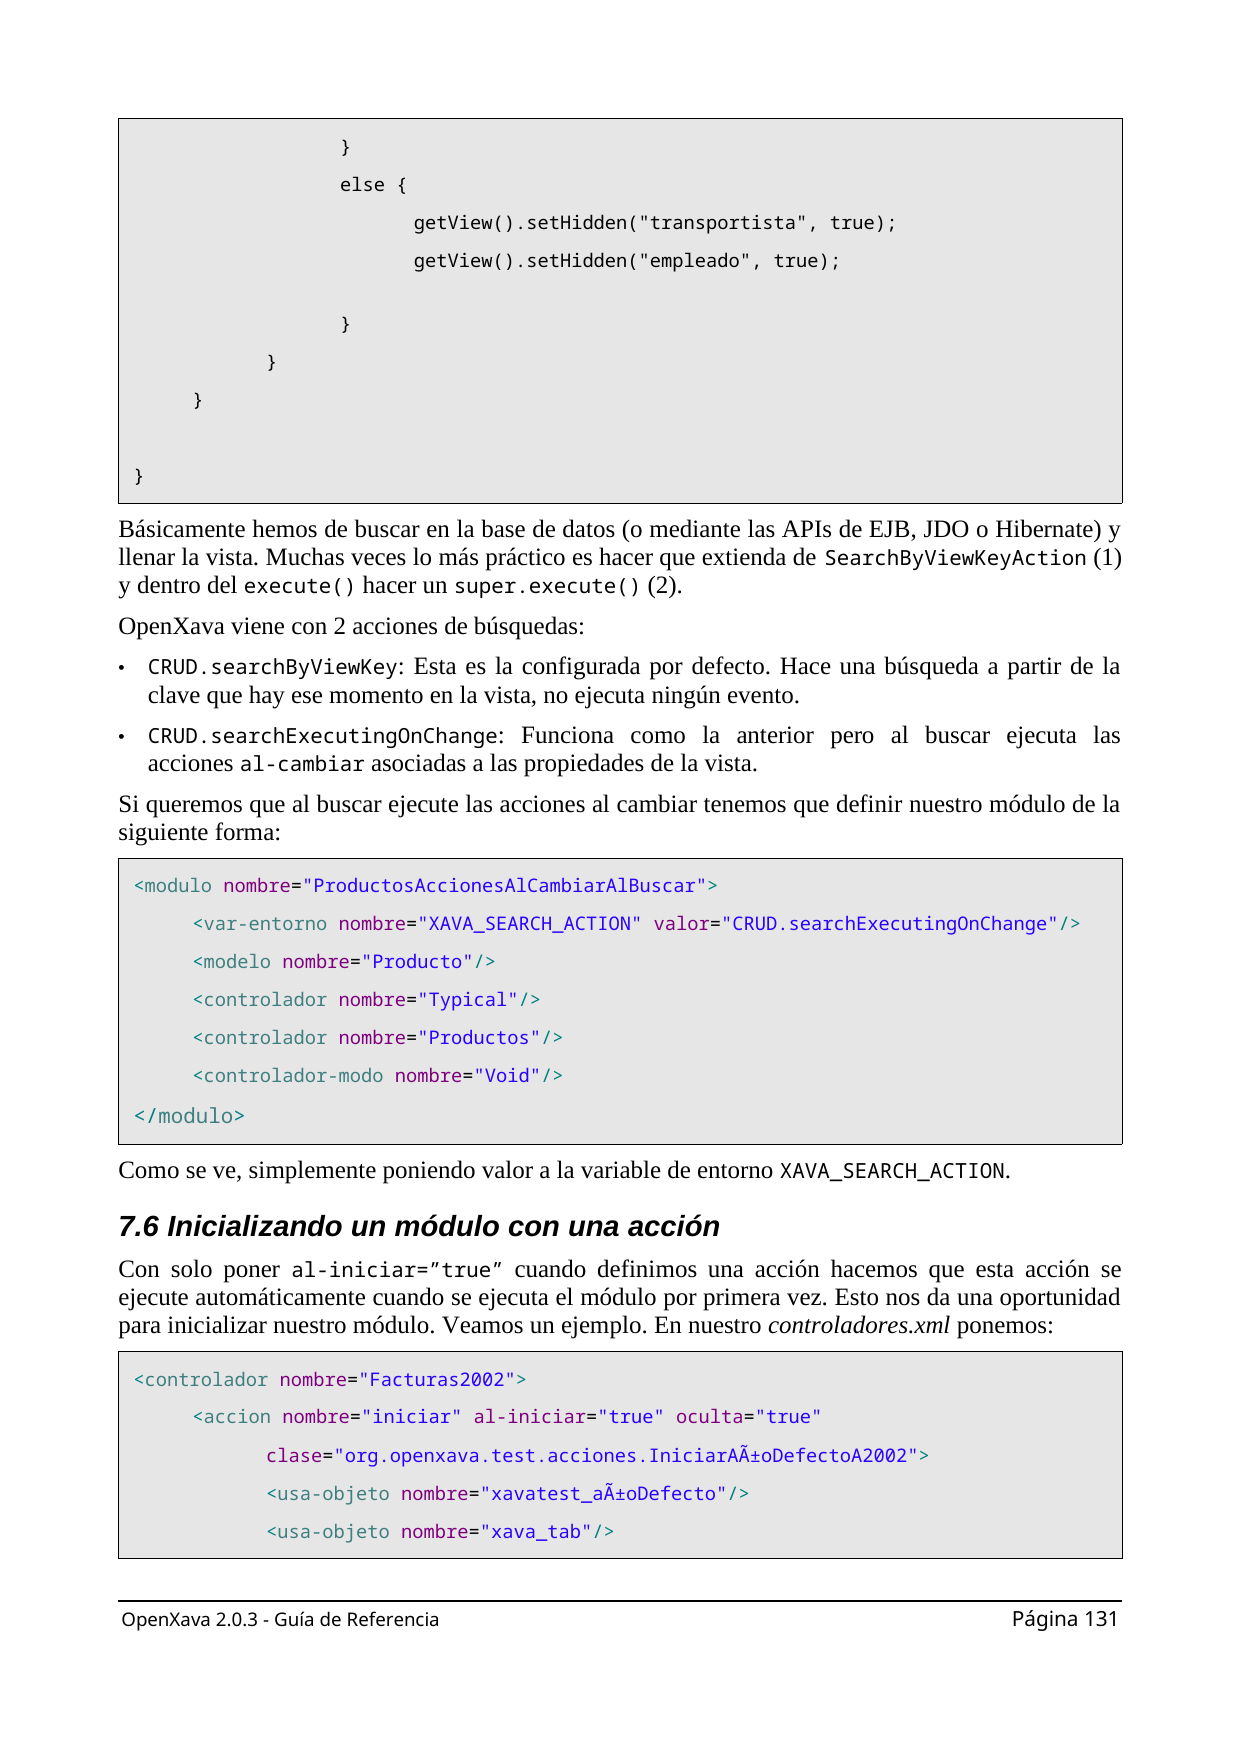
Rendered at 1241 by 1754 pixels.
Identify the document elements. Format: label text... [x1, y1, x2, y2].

text } [119, 448, 1122, 503]
text getView().setHidden("transportista", true); [119, 194, 1122, 232]
text <modulo nombre="ProductosAccionesAlCambiarAlBuscar"> [119, 859, 1122, 896]
text else { [119, 156, 1122, 194]
text <usa-objeto nombre="xava_tab"/> [119, 1503, 1122, 1558]
text clase="org.openxava.test.acciones.IniciarAÃ±oDefectoA2002"> [119, 1427, 1122, 1465]
text <accion nombre="iniciar" al-iniciar="true" oculta="true" [119, 1389, 1122, 1427]
text <modelo nombre="Producto"/> [119, 934, 1122, 972]
text Básicamente hemos de buscar en la base de datos (o mediante las APIs de EJB, JDO o Hibernate) y llenar la vista. Muchas veces lo más práctico es hacer que extienda de SearchByViewKeyAction (1) y dentro del execute() hacer un super.execute() (2). [118, 516, 1122, 600]
text Como se ve, simplemente poniendo valor a la variable de entorno XAVA_SEARCH_ACTION. [118, 1156, 1122, 1185]
text } [119, 372, 1122, 410]
text <usa-objeto nombre="xavatest_aÃ±oDefecto"/> [119, 1465, 1122, 1503]
subtitle Inicializando un módulo con una acción [118, 1210, 1122, 1242]
list CRUD.searchExecutingOnChange: Funciona como la anterior pero al buscar ejecuta las acciones al-cambiar asociadas a las propiedades de la vista. [118, 721, 1122, 777]
text } [119, 334, 1122, 372]
text Si queremos que al buscar ejecute las acciones al cambiar tenemos que definir nuestro módulo de la siguiente forma: [118, 790, 1122, 845]
text <controlador nombre="Productos"/> [119, 1010, 1122, 1048]
text } [119, 296, 1122, 334]
text <controlador nombre="Typical"/> [119, 972, 1122, 1010]
text </modulo> [119, 1086, 1122, 1144]
list CRUD.searchByViewKey: Esta es la configurada por defecto. Hace una búsqueda a partir de la clave que hay ese momento en la vista, no ejecuta ningún evento. [118, 652, 1122, 708]
text <controlador nombre="Facturas2002"> [119, 1352, 1122, 1389]
text <var-entorno nombre="XAVA_SEARCH_ACTION" valor="CRUD.searchExecutingOnChange"/> [119, 896, 1122, 934]
text OpenXava viene con 2 acciones de búsquedas: [118, 612, 1122, 640]
text } [119, 119, 1122, 156]
text <controlador-modo nombre="Void"/> [119, 1048, 1122, 1086]
text Con solo poner al-iniciar=”true” cuando definimos una acción hacemos que esta acción se ejecute automáticamente cuando se ejecuta el módulo por primera vez. Esto nos da una oportunidad para inicializar nuestro módulo. Veamos un ejemplo. En nuestro controladores.xml ponemos: [118, 1255, 1122, 1338]
text getView().setHidden("empleado", true); [119, 232, 1122, 296]
